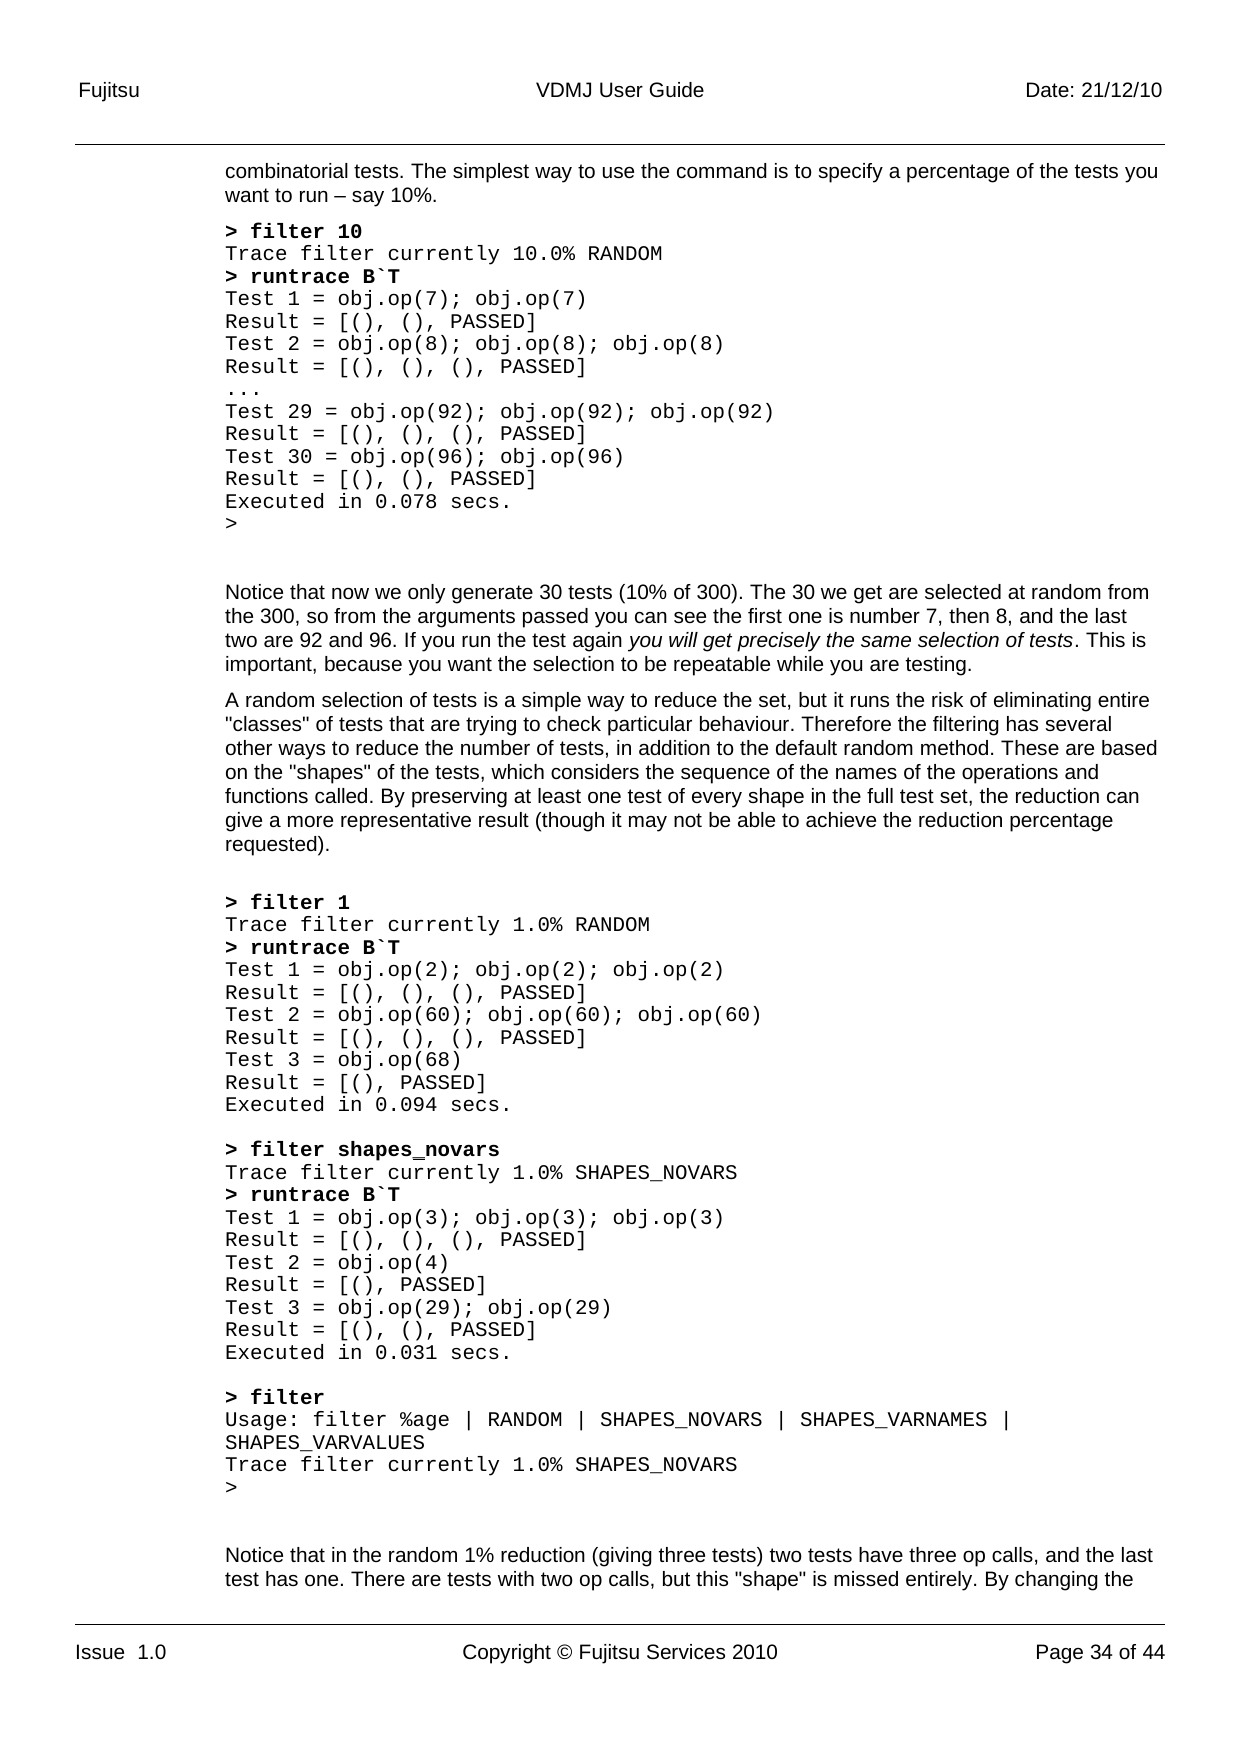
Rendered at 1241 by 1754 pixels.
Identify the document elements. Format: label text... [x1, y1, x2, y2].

text Test 1 = obj.op(2); obj.op(2); obj.op(2) [225, 959, 1165, 981]
text > filter 1 [225, 891, 1165, 914]
text Test 3 = obj.op(29); obj.op(29) [225, 1296, 1165, 1319]
text Result = [(), (), (), PASSED] [225, 355, 1165, 378]
text Test 2 = obj.op(8); obj.op(8); obj.op(8) [225, 333, 1165, 355]
text > filter [225, 1386, 1165, 1409]
text Test 1 = obj.op(7); obj.op(7) [225, 288, 1165, 310]
text Result = [(), (), (), PASSED] [225, 1229, 1165, 1251]
text Notice that in the random 1% reduction (giving three tests) two tests have three op calls, and the last test has one. There are tests with two op calls, but this "shape" is missed entirely. By changing the [225, 1544, 1165, 1592]
text Result = [(), (), (), PASSED] [225, 423, 1165, 445]
text Result = [(), (), PASSED] [225, 468, 1165, 490]
text > runtrace B`T [225, 265, 1165, 288]
text > [225, 513, 1165, 535]
text Executed in 0.031 secs. [225, 1341, 1165, 1364]
text Result = [(), (), (), PASSED] [225, 981, 1165, 1004]
text combinatorial tests. The simplest way to use the command is to specify a percentage of the tests you want to run – say 10%. [225, 160, 1165, 208]
text Result = [(), PASSED] [225, 1071, 1165, 1094]
text Usage: filter %age | RANDOM | SHAPES_NOVARS | SHAPES_VARNAMES | SHAPES_VARVALUES [225, 1409, 1165, 1454]
text Test 29 = obj.op(92); obj.op(92); obj.op(92) [225, 400, 1165, 423]
text Test 3 = obj.op(68) [225, 1049, 1165, 1071]
text Result = [(), (), PASSED] [225, 310, 1165, 333]
text Test 2 = obj.op(4) [225, 1251, 1165, 1274]
text Trace filter currently 1.0% SHAPES_NOVARS [225, 1161, 1165, 1184]
text Test 30 = obj.op(96); obj.op(96) [225, 445, 1165, 468]
text > runtrace B`T [225, 1184, 1165, 1206]
text Result = [(), (), PASSED] [225, 1319, 1165, 1341]
text Result = [(), PASSED] [225, 1274, 1165, 1296]
text Test 1 = obj.op(3); obj.op(3); obj.op(3) [225, 1206, 1165, 1229]
text > [225, 1476, 1165, 1499]
text Trace filter currently 1.0% SHAPES_NOVARS [225, 1454, 1165, 1476]
text ... [225, 378, 1165, 400]
text Result = [(), (), (), PASSED] [225, 1026, 1165, 1049]
text Trace filter currently 1.0% RANDOM [225, 914, 1165, 936]
text A random selection of tests is a simple way to reduce the set, but it runs the risk of eliminating entire "classes" of tests that are trying to check particular behaviour. Therefore the filtering has several other ways to reduce the number of tests, in addition to the default random method. These are based on the "shapes" of the tests, which considers the sequence of the names of the operations and functions called. By preserving at least one test of every shape in the full test set, the reduction can give a more representative result (though it may not be able to achieve the reduction percentage requested). [225, 688, 1165, 856]
text Executed in 0.094 secs. [225, 1094, 1165, 1116]
text > filter shapes_novars [225, 1139, 1165, 1161]
text Notice that now we only generate 30 tests (10% of 300). The 30 we get are selected at random from the 300, so from the arguments passed you can see the first one is number 7, then 8, and the last two are 92 and 96. If you run the test again you will get precisely the same selection of tests. This is important, because you want the selection to be repeatable while you are testing. [225, 580, 1165, 676]
text Trace filter currently 10.0% RANDOM [225, 243, 1165, 265]
text Executed in 0.078 secs. [225, 490, 1165, 513]
text > runtrace B`T [225, 936, 1165, 959]
text Test 2 = obj.op(60); obj.op(60); obj.op(60) [225, 1004, 1165, 1026]
text > filter 10 [225, 220, 1165, 243]
